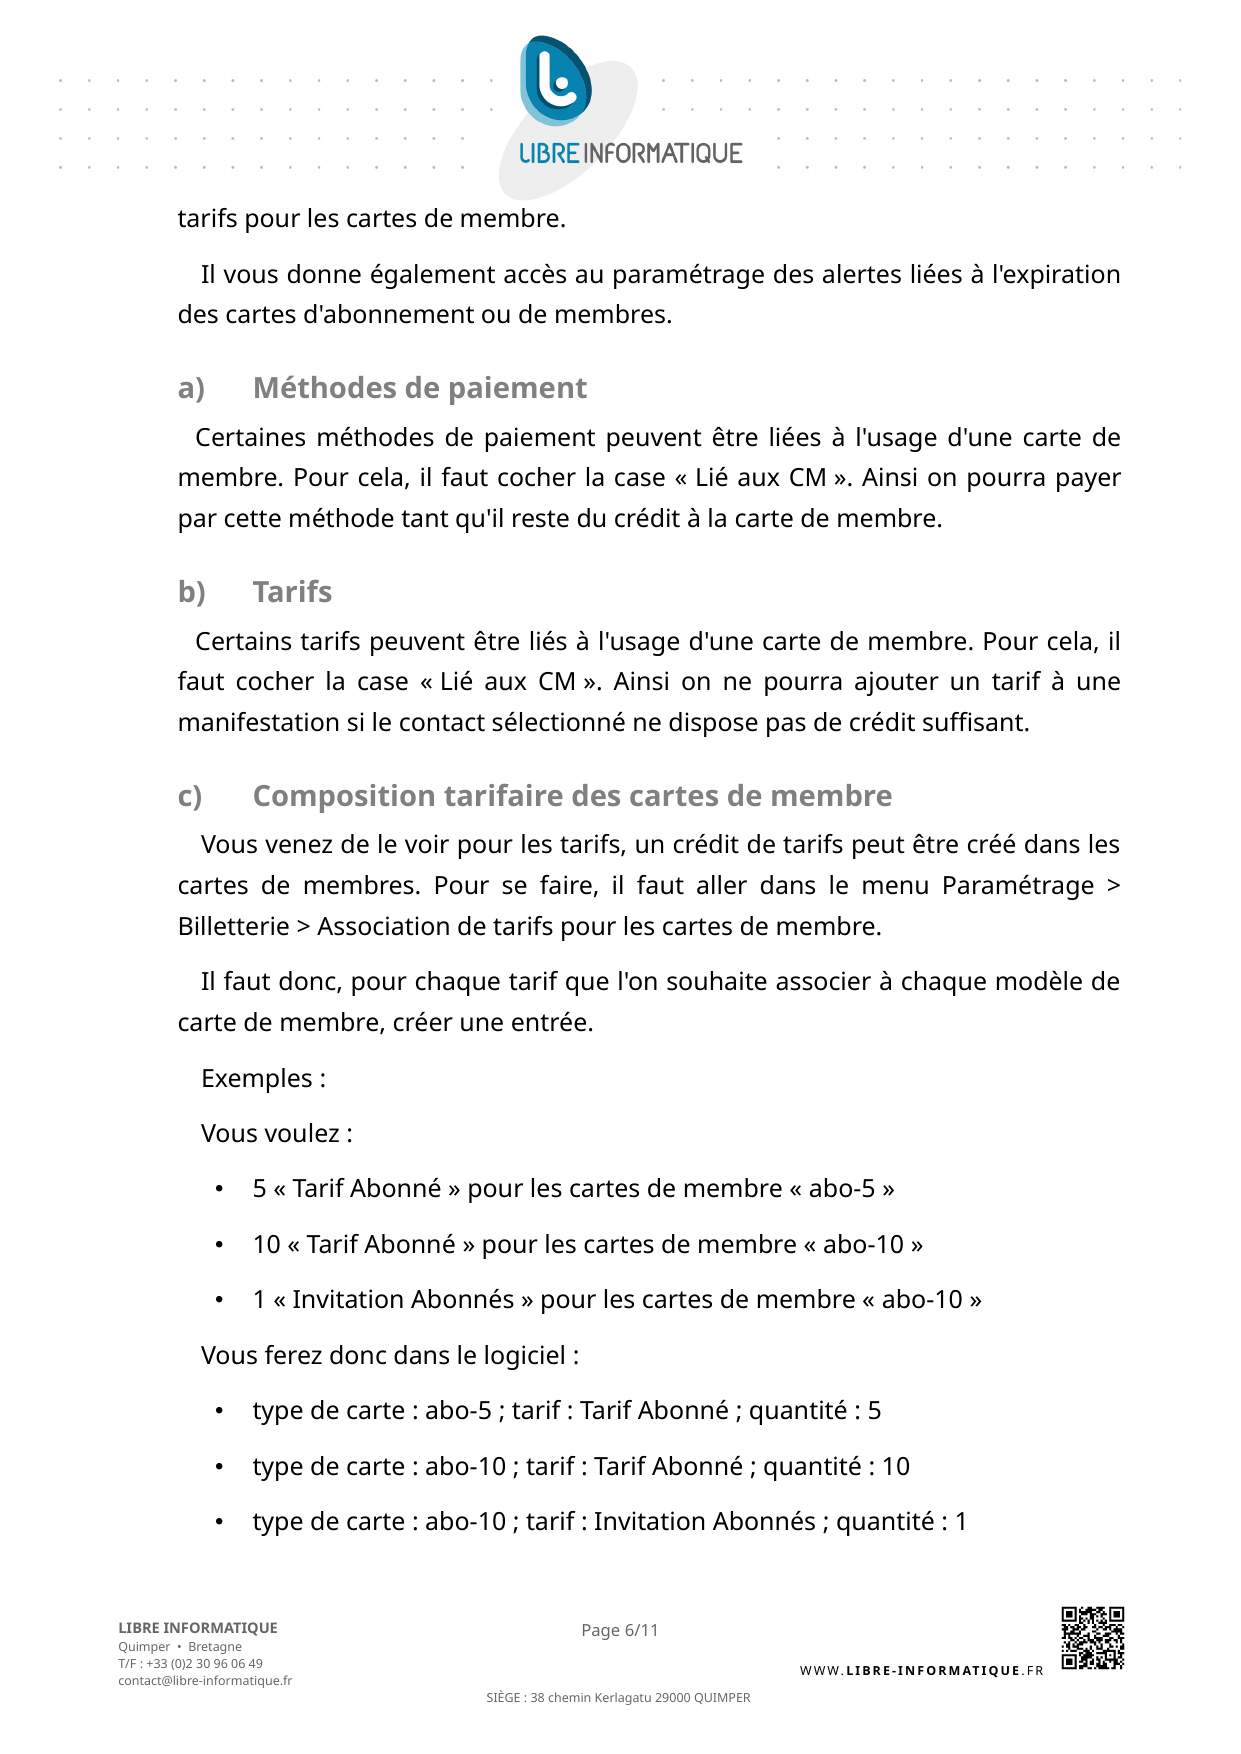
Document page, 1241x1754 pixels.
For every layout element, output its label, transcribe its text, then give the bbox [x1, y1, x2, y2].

text Certains tarifs peuvent être liés à l'usage d'une carte de membre. Pour cela, il faut cocher la case « Lié aux CM ». Ainsi on ne pourra ajouter un tarif à une manifestation si le contact sélectionné ne dispose pas de crédit suffisant. [177, 623, 1122, 739]
picture [540, 52, 576, 106]
text Vous venez de le voir pour les tarifs, un crédit de tarifs peut être créé dans les cartes de membres. Pour se faire, il faut aller dans le menu Paramétrage > Billetterie > Association de tarifs pour les cartes de membre. [177, 827, 1122, 943]
list type de carte : abo-10 ; tarif : Tarif Abonné ; quantité : 10 [215, 1448, 1122, 1482]
subtitle Méthodes de paiement [177, 367, 1122, 407]
picture [557, 78, 567, 88]
list 1 « Invitation Abonnés » pour les cartes de membre « abo-10 » [215, 1282, 1122, 1316]
text Vous voulez : [177, 1116, 1122, 1150]
list type de carte : abo-10 ; tarif : Invitation Abonnés ; quantité : 1 [215, 1504, 1122, 1538]
text tarifs pour les cartes de membre. [177, 201, 1122, 235]
text Il vous donne également accès au paramétrage des alertes liées à l'expiration des cartes d'abonnement ou de membres. [177, 256, 1122, 331]
list 10 « Tarif Abonné » pour les cartes de membre « abo-10 » [215, 1227, 1122, 1261]
list 5 « Tarif Abonné » pour les cartes de membre « abo-5 » [215, 1171, 1122, 1205]
subtitle Tarifs [177, 571, 1122, 611]
list type de carte : abo-5 ; tarif : Tarif Abonné ; quantité : 5 [215, 1393, 1122, 1427]
text Il faut donc, pour chaque tarif que l'on souhaite associer à chaque modèle de carte de membre, créer une entrée. [177, 964, 1122, 1039]
text Certaines méthodes de paiement peuvent être liées à l'usage d'une carte de membre. Pour cela, il faut cocher la case « Lié aux CM ». Ainsi on pourra payer par cette méthode tant qu'il reste du crédit à la carte de membre. [177, 419, 1122, 535]
picture [59, 35, 1182, 201]
picture [1051, 1596, 1135, 1680]
subtitle Composition tarifaire des cartes de membre [177, 775, 1122, 814]
text Vous ferez donc dans le logiciel : [177, 1337, 1122, 1371]
text Exemples : [177, 1060, 1122, 1094]
